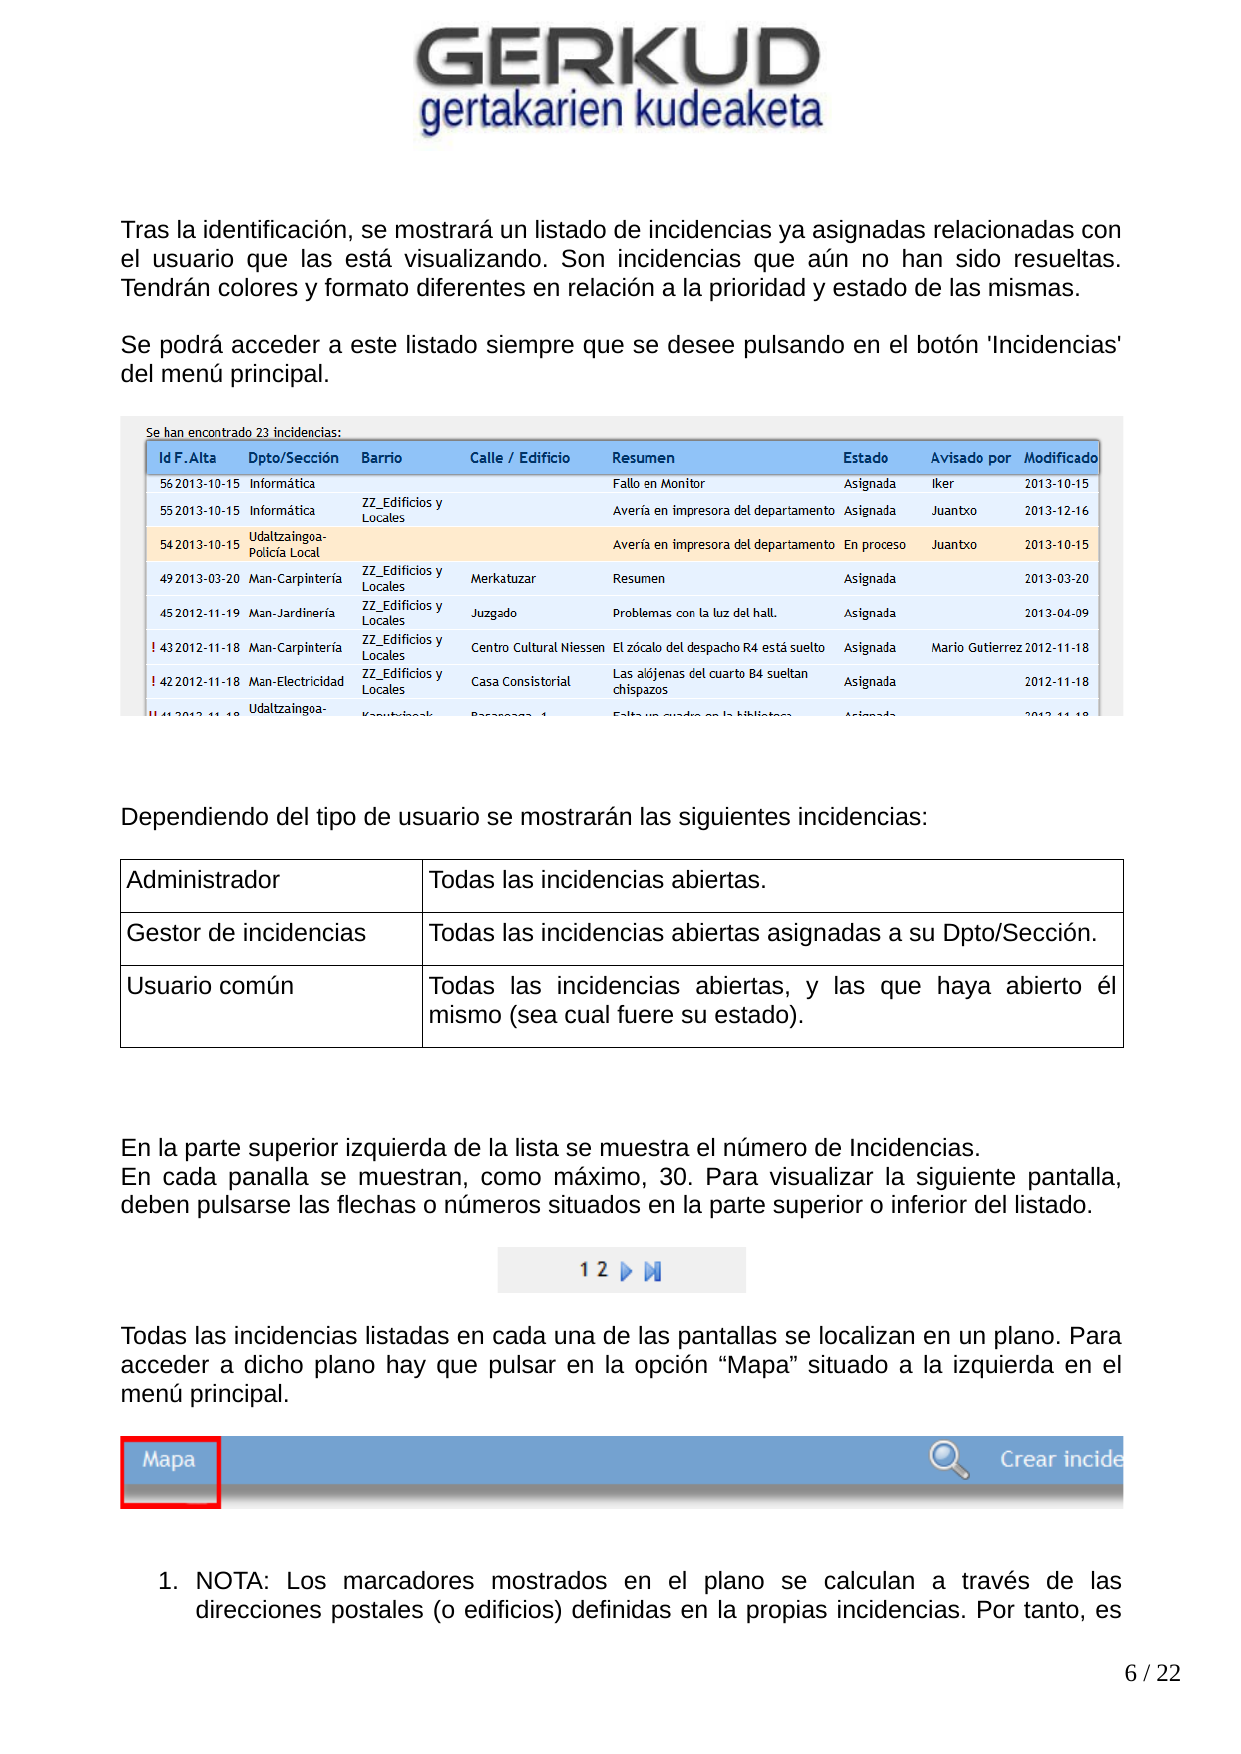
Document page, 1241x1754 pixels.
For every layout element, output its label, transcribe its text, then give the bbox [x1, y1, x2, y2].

table_cell Usuario común [121, 966, 422, 1047]
picture [497, 1247, 747, 1293]
table_cell Gestor de incidencias [121, 913, 422, 965]
table_header Administrador [121, 860, 422, 912]
text Tras la identificación, se mostrará un listado de incidencias ya asignadas relacionadas con el usuario que las está visualizando. Son incidencias que aún no han sido resueltas. Tendrán colores y formato diferentes en relación a la prioridad y estado de las mismas. [120, 215, 1123, 301]
table_header Todas las incidencias abiertas. [423, 860, 1123, 912]
table_cell Todas las incidencias abiertas asignadas a su Dpto/Sección. [423, 913, 1123, 965]
picture [120, 1436, 1124, 1509]
list NOTA: Los marcadores mostrados en el plano se calculan a través de las direcciones postales (o edificios) definidas en la propias incidencias. Por tanto, es [158, 1566, 1123, 1624]
picture [412, 11, 832, 151]
text En cada panalla se muestran, como máximo, 30. Para visualizar la siguiente pantalla, deben pulsarse las flechas o números situados en la parte superior o inferior del listado. [120, 1162, 1123, 1219]
text En la parte superior izquierda de la lista se muestra el número de Incidencias. [120, 1133, 1123, 1162]
text Dependiendo del tipo de usuario se mostrarán las siguientes incidencias: [120, 802, 1123, 831]
text Se podrá acceder a este listado siempre que se desee pulsando en el botón 'Incidencias' del menú principal. [120, 330, 1123, 387]
table_cell Todas las incidencias abiertas, y las que haya abierto él mismo (sea cual fuere su estado). [423, 966, 1123, 1047]
text Todas las incidencias listadas en cada una de las pantallas se localizan en un plano. Para acceder a dicho plano hay que pulsar en la opción “Mapa” situado a la izquierda en el menú principal. [120, 1321, 1123, 1407]
picture [120, 416, 1124, 716]
